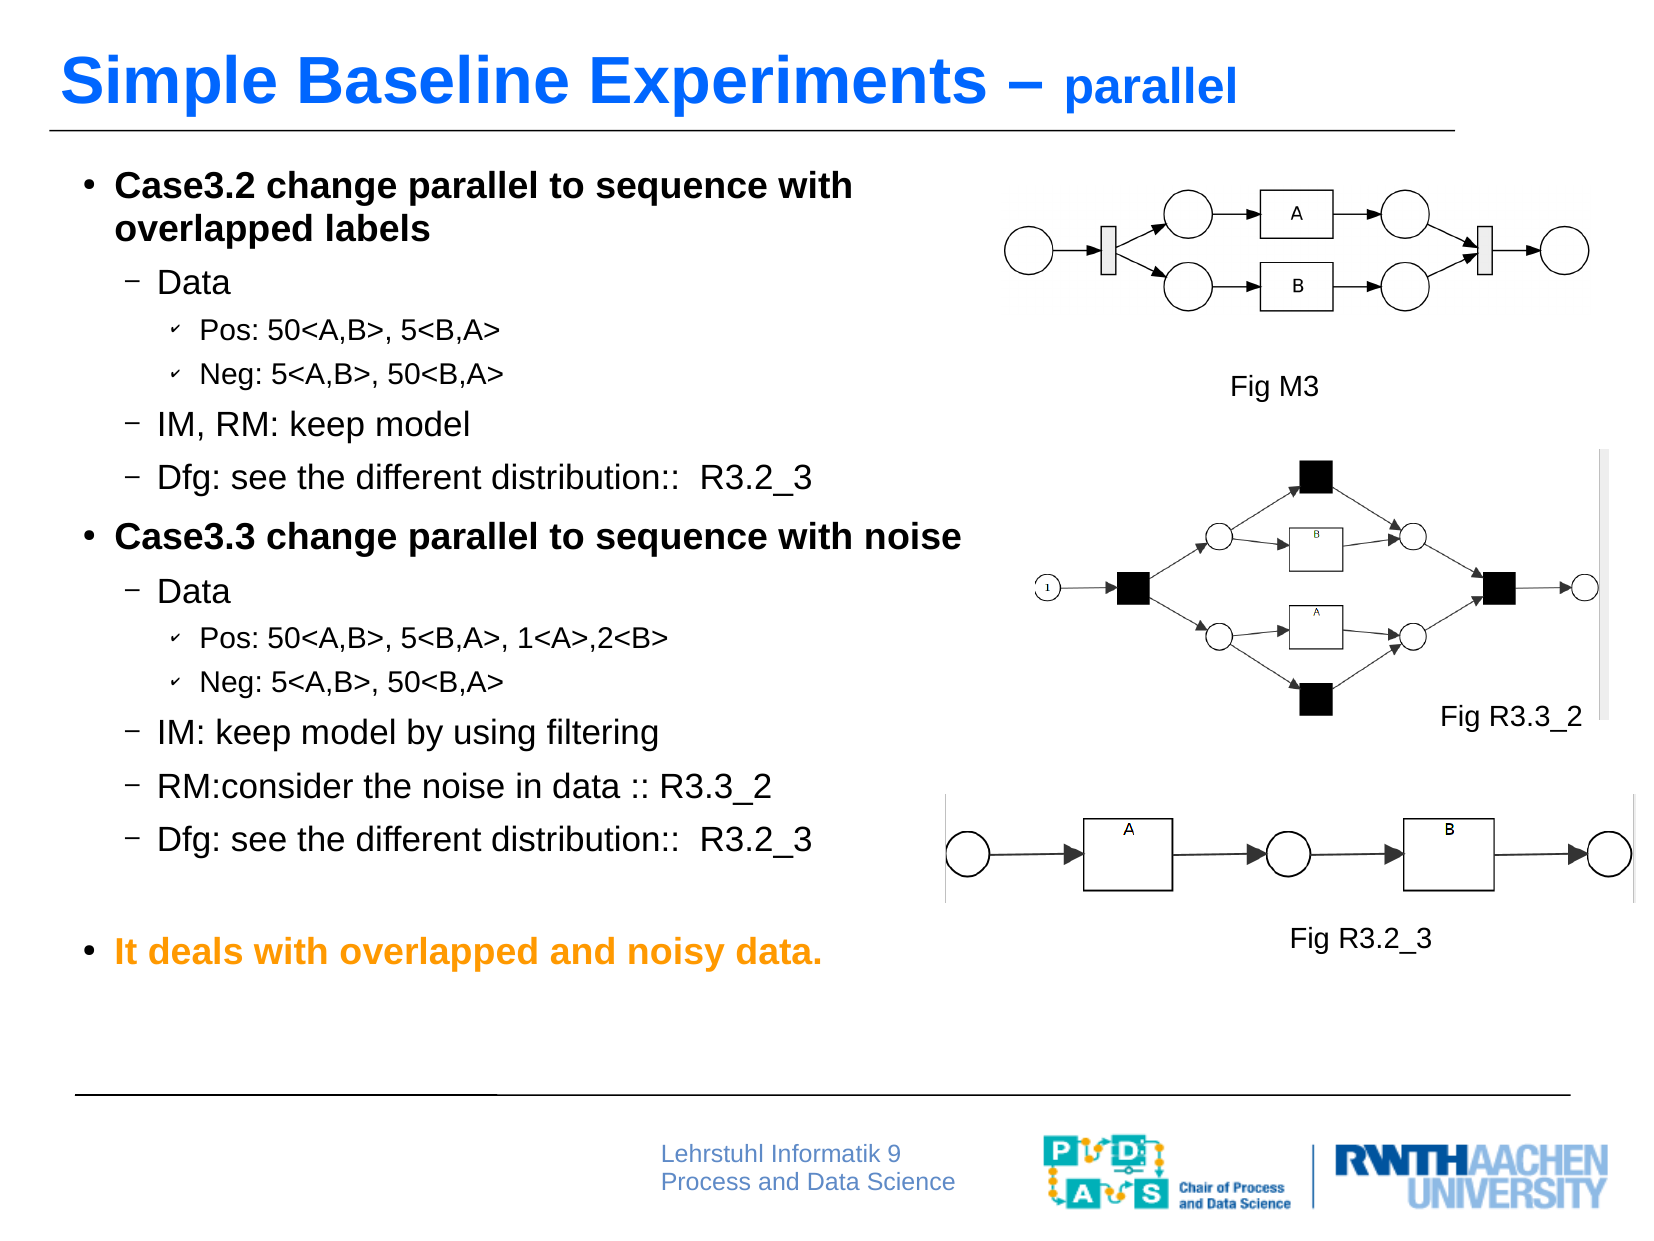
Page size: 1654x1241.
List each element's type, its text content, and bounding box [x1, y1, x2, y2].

list Case3.2 change parallel to sequence with overlapped labels Data Pos: 50<A,B>, 5<B,A> Neg: 5<A,B>, 50<B,A> IM, RM: keep model Dfg: see the different distribution:: R3.2_3 Case3.3 change parallel to sequence with noise Data Pos: 50<A,B>, 5<B,A>, 1<A>,2<B> Neg: 5<A,B>, 50<B,A> IM: keep model by using filtering RM:consider the noise in data :: R3.3_2 Dfg: see the different distribution:: R3.2_3 It deals with overlapped and noisy data. [71, 165, 976, 1021]
picture [945, 794, 1636, 903]
text_box Fig R3.3_2 [1425, 689, 1654, 732]
title Simple Baseline Experiments – parallel [60, 30, 1549, 131]
text_box Fig M3 [1215, 359, 1411, 402]
picture [1001, 185, 1591, 316]
text_box Fig R3.2_3 [1274, 911, 1503, 954]
picture [1005, 1090, 1647, 1241]
picture [1035, 449, 1609, 720]
